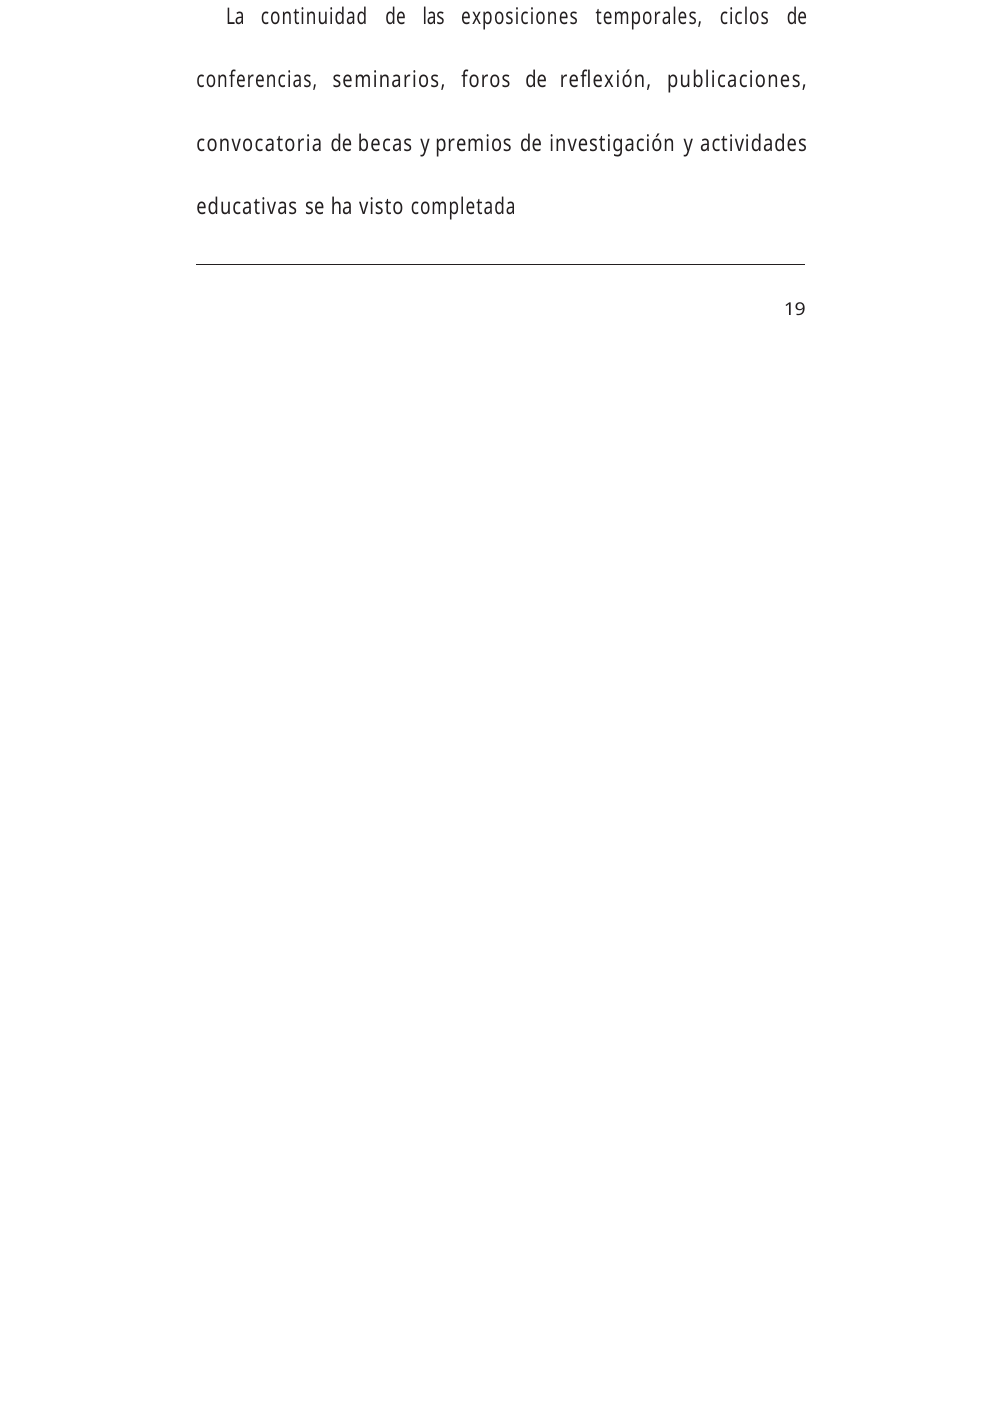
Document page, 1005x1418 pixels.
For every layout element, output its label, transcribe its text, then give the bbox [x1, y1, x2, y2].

text 19 [103, 296, 806, 321]
text La continuidad de las exposiciones temporales, ciclos de conferencias, seminarios, foros de reflexión, publicaciones, convocatoria de becas y premios de investigación y actividades educativas se ha visto completada [196, 0, 807, 222]
